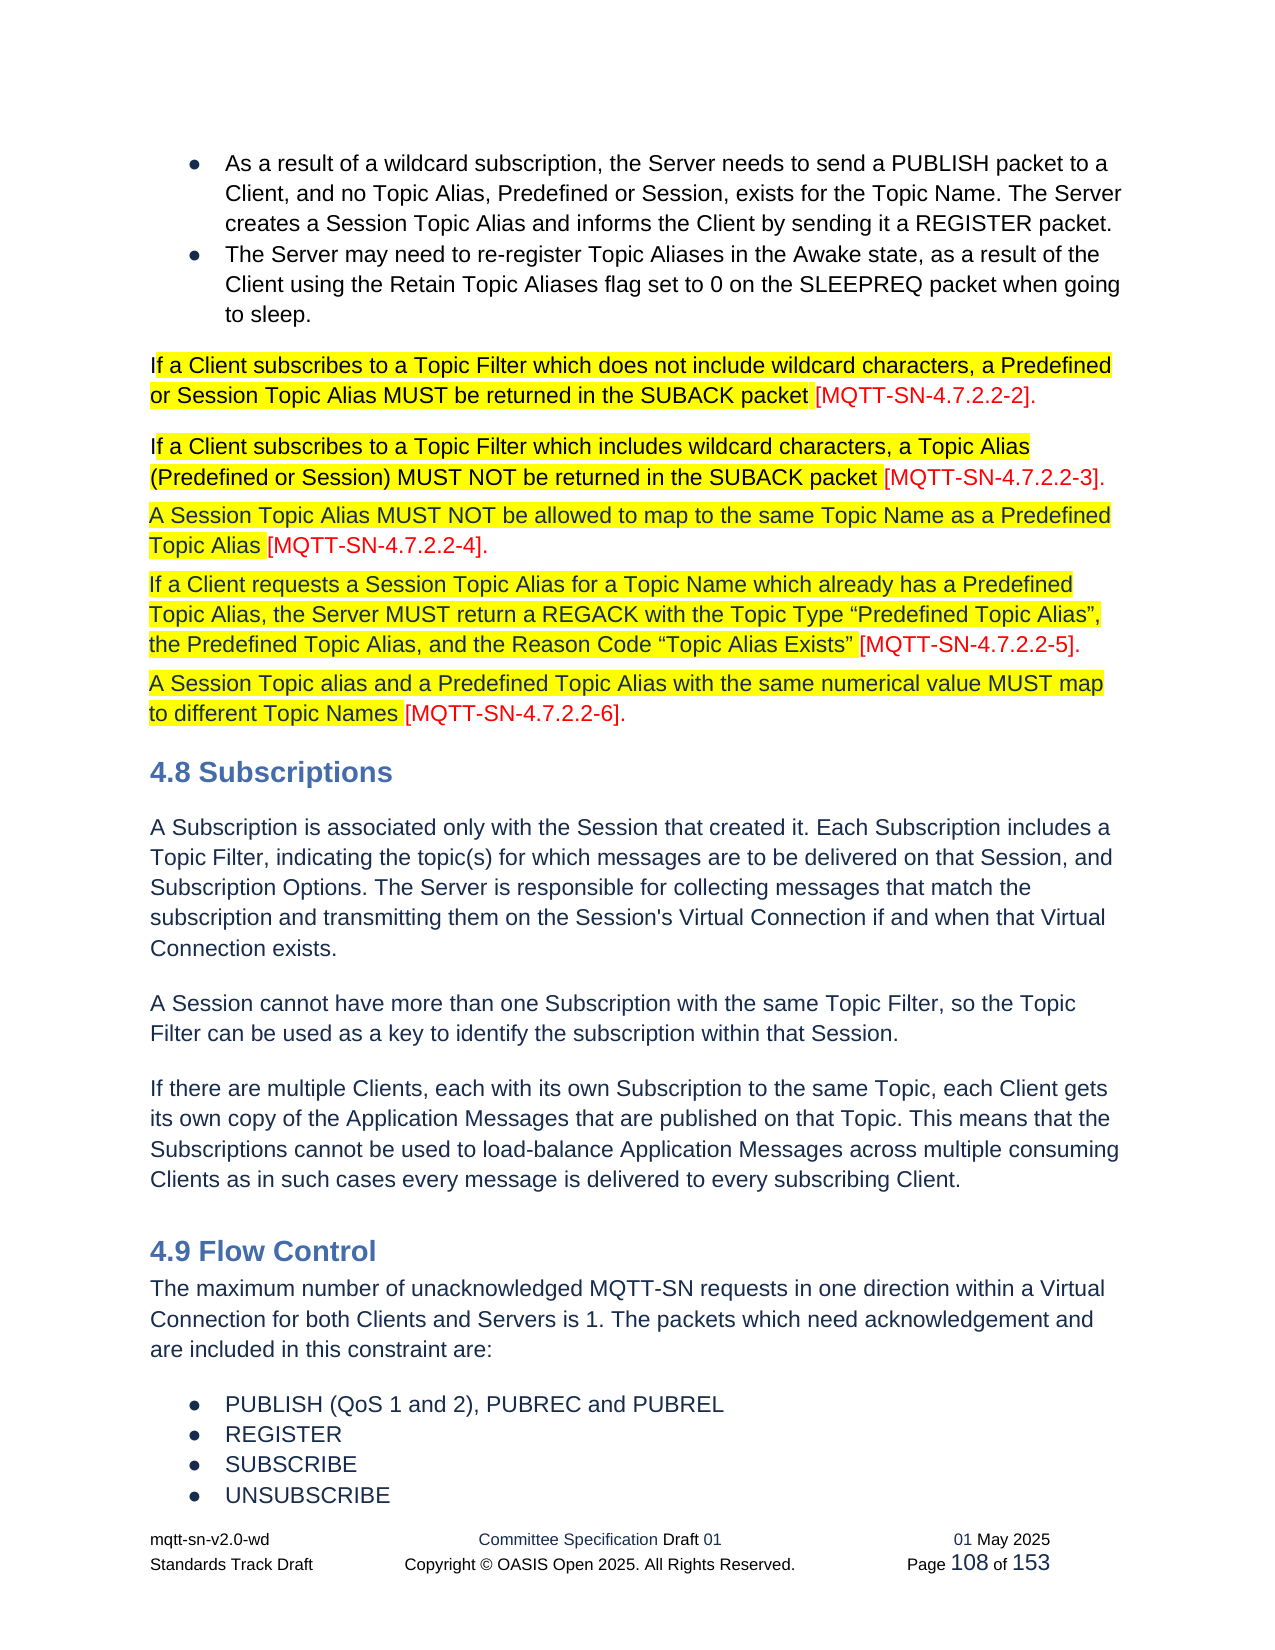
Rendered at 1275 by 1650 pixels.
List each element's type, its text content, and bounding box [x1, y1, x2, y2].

list The Server may need to re-register Topic Aliases in the Awake state, as a result of the Client using the Retain Topic Aliases flag set to 0 on the SLEEPREQ packet when going to sleep. [187, 241, 1125, 327]
list PUBLISH (QoS 1 and 2), PUBREC and PUBREL [187, 1391, 1125, 1417]
text If a Client requests a Session Topic Alias for a Topic Name which already has a Predefined Topic Alias, the Server MUST return a REGACK with the Topic Type “Predefined Topic Alias”, the Predefined Topic Alias, and the Reason Code “Topic Alias Exists” [MQTT-SN-4.7.2.2-5]. [148, 571, 1124, 658]
text If there are multiple Clients, each with its own Subscription to the same Topic, each Client gets its own copy of the Application Messages that are published on that Topic. This means that the Subscriptions cannot be used to load-balance Application Messages across multiple consuming Clients as in such cases every message is delivered to every subscribing Client. [150, 1075, 1125, 1192]
list SUBSCRIBE [187, 1451, 1125, 1478]
subtitle 4.8 Subscriptions [150, 755, 1124, 789]
text The maximum number of unacknowledged MQTT-SN requests in one direction within a Virtual Connection for both Clients and Servers is 1. The packets which need acknowledgement and are included in this constraint are: [150, 1275, 1125, 1362]
text If a Client subscribes to a Topic Filter which does not include wildcard characters, a Predefined or Session Topic Alias MUST be returned in the SUBACK packet [MQTT-SN-4.7.2.2-2]. [150, 352, 1125, 409]
text A Subscription is associated only with the Session that created it. Each Subscription includes a Topic Filter, indicating the topic(s) for which messages are to be delivered on that Session, and Subscription Options. The Server is responsible for collecting messages that match the subscription and transmitting them on the Session's Virtual Connection if and when that Virtual Connection exists. [150, 814, 1125, 961]
list As a result of a wildcard subscription, the Server needs to send a PUBLISH packet to a Client, and no Topic Alias, Predefined or Session, exists for the Topic Name. The Server creates a Session Topic Alias and informs the Client by sending it a REGISTER packet. [187, 150, 1125, 237]
list UNSUBSCRIBE [187, 1482, 1125, 1508]
list REGISTER [187, 1421, 1125, 1448]
subtitle 4.9 Flow Control [150, 1233, 1124, 1267]
text A Session Topic alias and a Predefined Topic Alias with the same numerical value MUST map to different Topic Names [MQTT-SN-4.7.2.2-6]. [148, 670, 1124, 726]
text If a Client subscribes to a Topic Filter which includes wildcard characters, a Topic Alias (Predefined or Session) MUST NOT be returned in the SUBACK packet [MQTT-SN-4.7.2.2-3]. [150, 433, 1125, 490]
text A Session Topic Alias MUST NOT be allowed to map to the same Topic Name as a Predefined Topic Alias [MQTT-SN-4.7.2.2-4]. [148, 502, 1124, 559]
text A Session cannot have more than one Subscription with the same Topic Filter, so the Topic Filter can be used as a key to identify the subscription within that Session. [150, 990, 1125, 1046]
